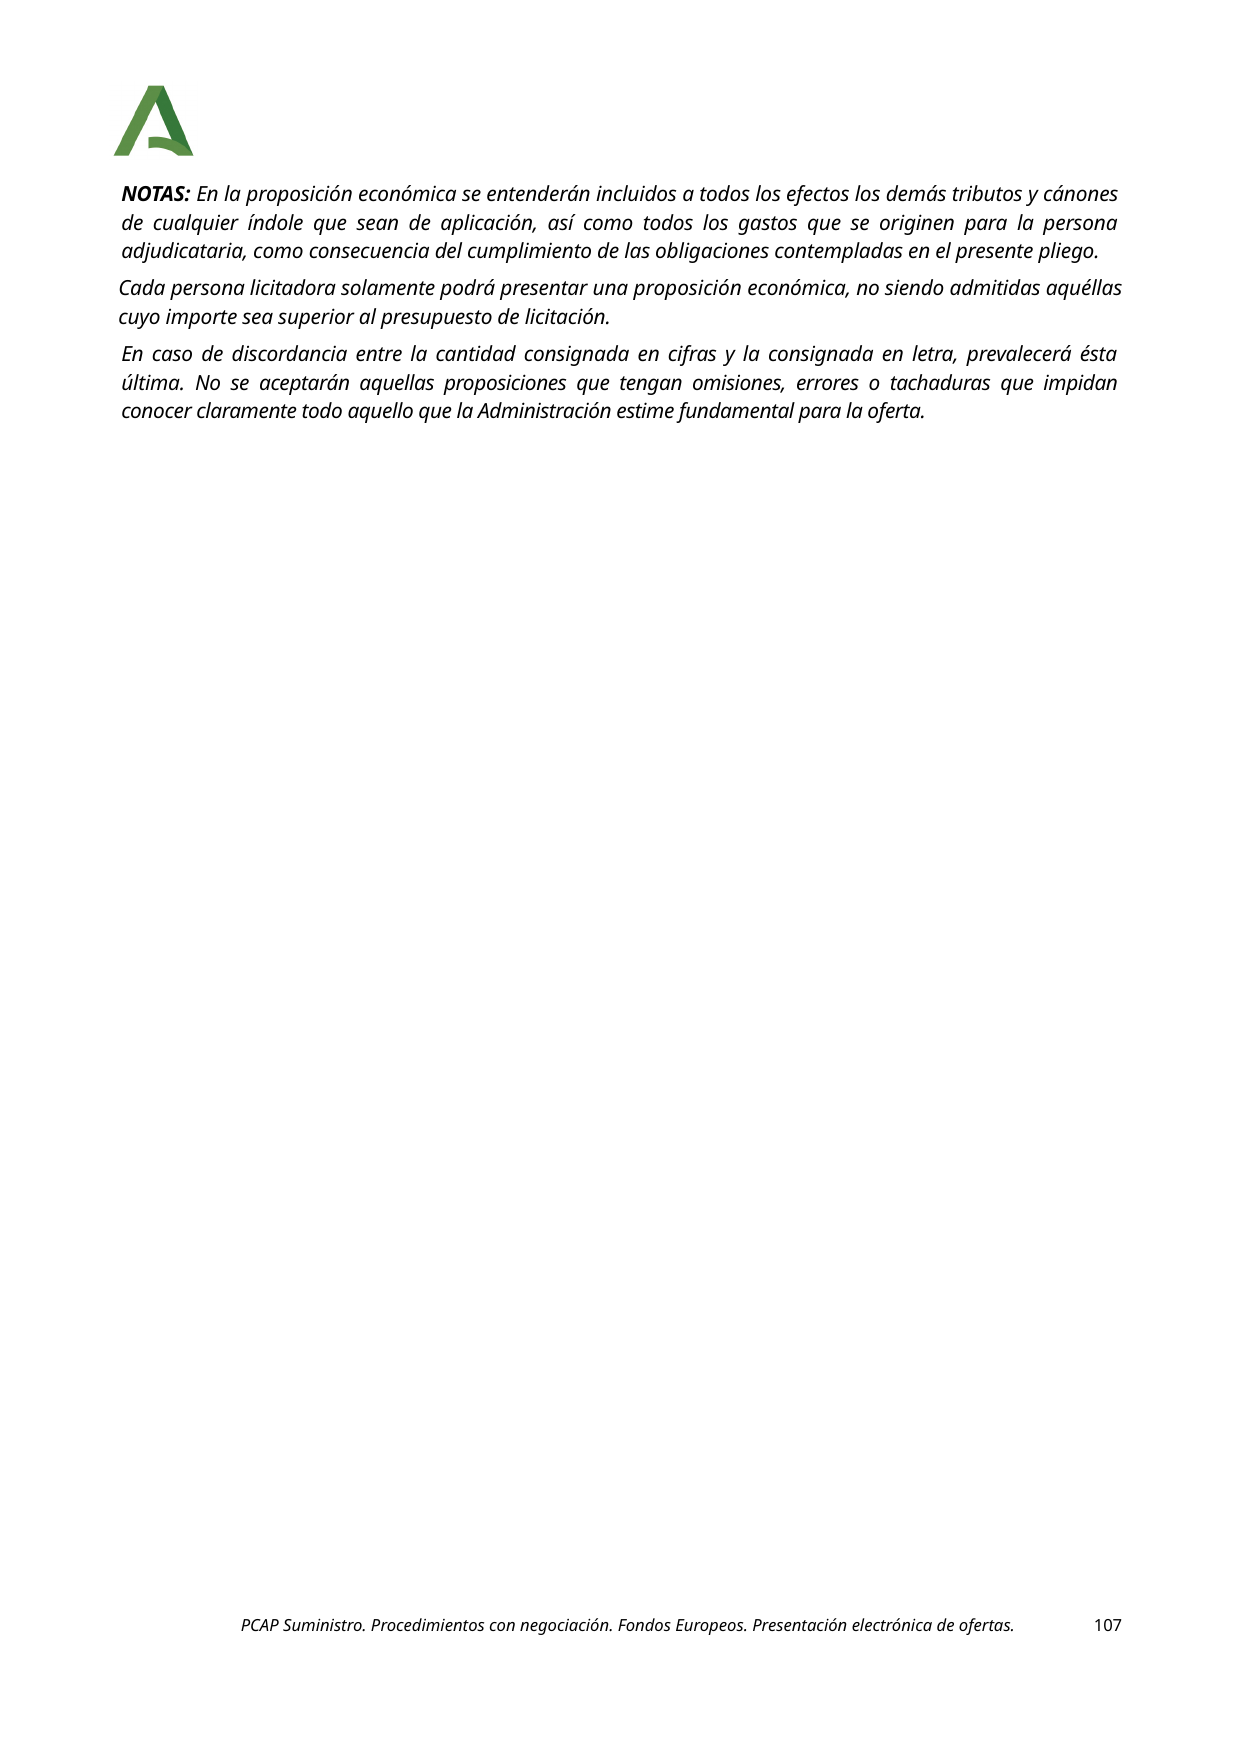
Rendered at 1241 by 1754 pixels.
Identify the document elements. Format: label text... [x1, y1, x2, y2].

text En caso de discordancia entre la cantidad consignada en cifras y la consignada en letra, prevalecerá ésta última. No se aceptarán aquellas proposiciones que tengan omisiones, errores o tachaduras que impidan conocer claramente todo aquello que la Administración estime fundamental para la oferta. [118, 336, 1122, 427]
text NOTAS: En la proposición económica se entenderán incluidos a todos los efectos los demás tributos y cánones de cualquier índole que sean de aplicación, así como todos los gastos que se originen para la persona adjudicataria, como consecuencia del cumplimiento de las obligaciones contempladas en el presente pliego. [118, 176, 1122, 267]
picture [109, 81, 198, 160]
text Cada persona licitadora solamente podrá presentar una proposición económica, no siendo admitidas aquéllas cuyo importe sea superior al presupuesto de licitación. [118, 273, 1122, 330]
